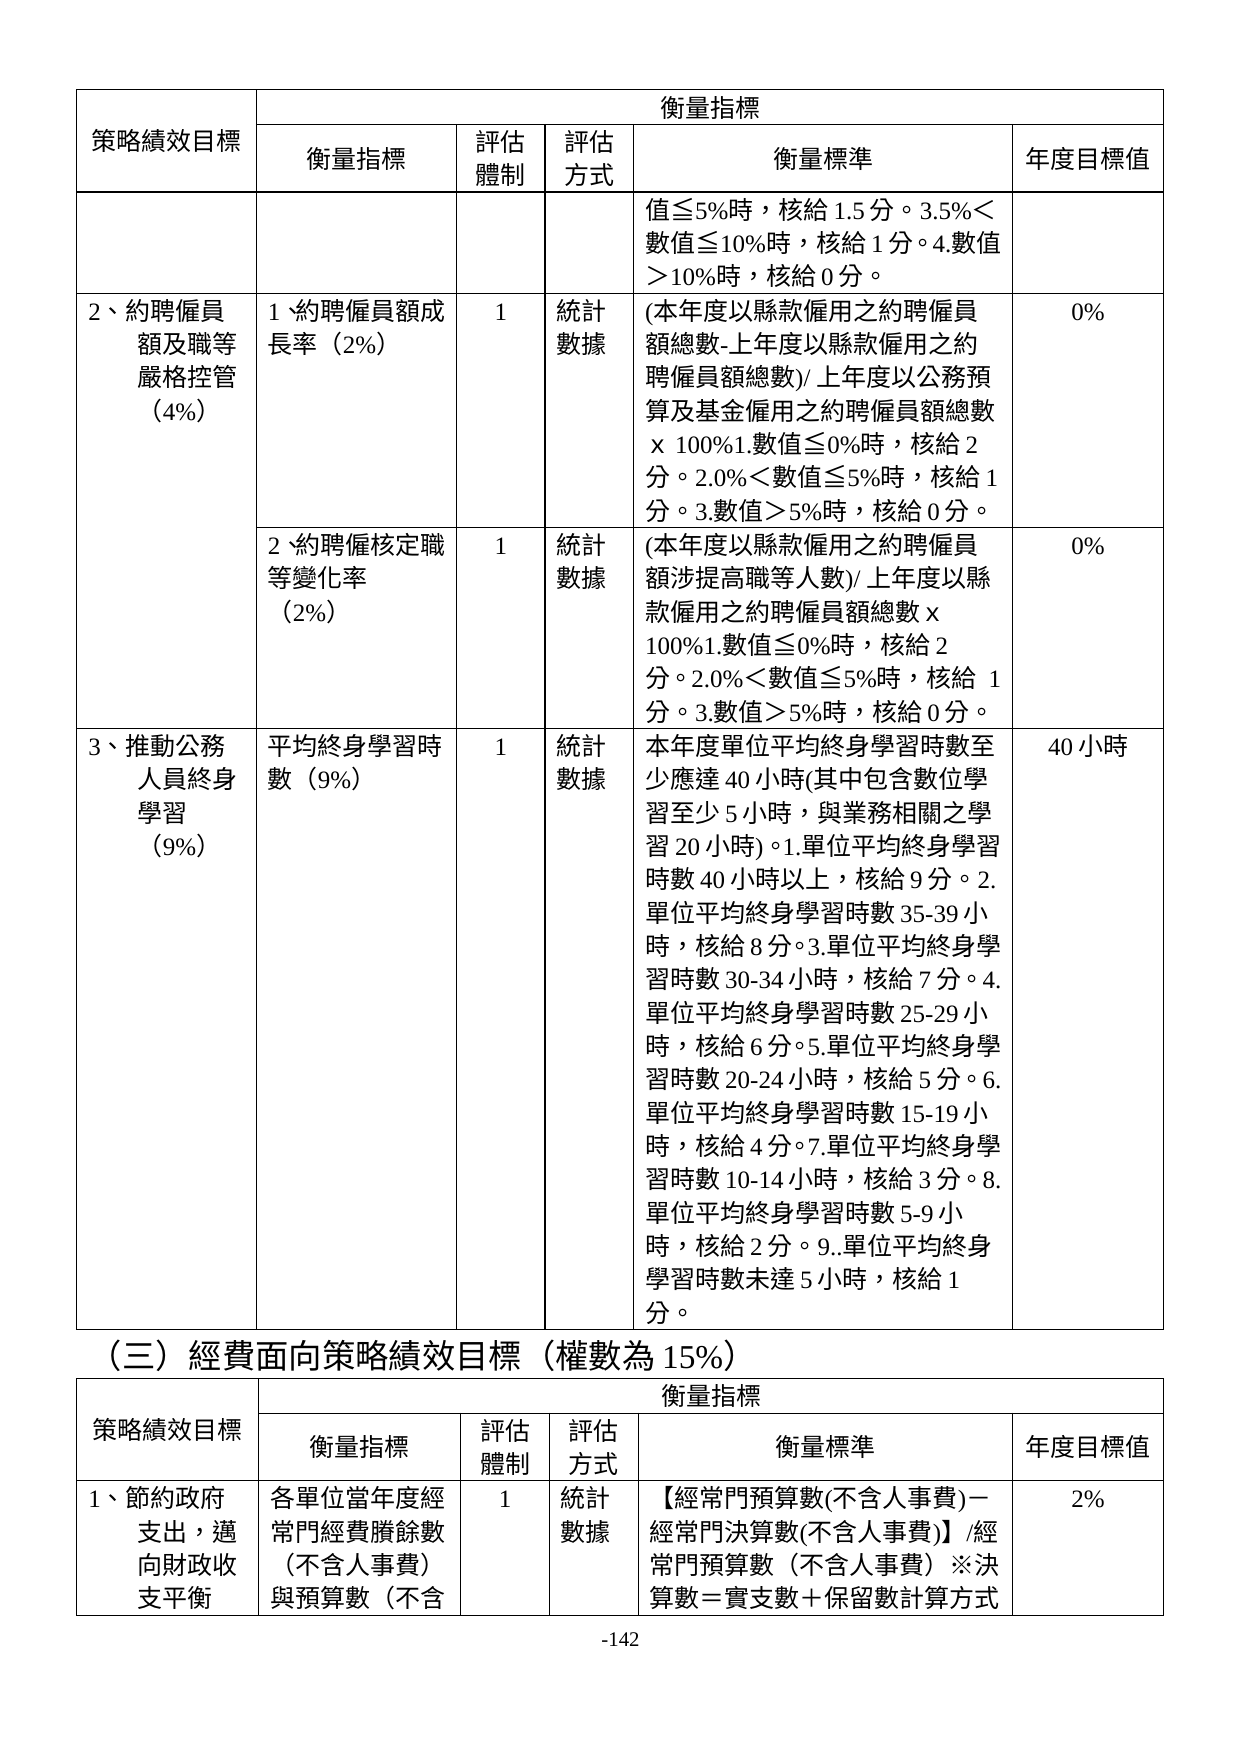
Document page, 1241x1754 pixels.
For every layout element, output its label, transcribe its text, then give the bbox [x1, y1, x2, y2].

table_cell 節約政府支出，邁向財政收支平衡 [77, 1481, 258, 1614]
table_cell 衡量標準 [639, 1414, 1012, 1480]
table_header 策略績效目標 [77, 90, 256, 191]
table_cell 統計數據 [546, 294, 633, 527]
table_cell 評估方式 [550, 1414, 638, 1480]
table_cell (本年度以縣款僱用之約聘僱員額涉提高職等人數)/ 上年度以縣款僱用之約聘僱員額總數ｘ100%1.數值≦0%時，核給2分。2.0%＜數值≦5%時，核給1分。3.數值＞5%時，核給0分。 [634, 528, 1012, 728]
table_cell 平均終身學習時數（9%） [257, 729, 456, 1329]
table_cell 衡量指標 [257, 125, 456, 191]
table_cell 1 [457, 729, 544, 1329]
table_cell 1 [461, 1481, 549, 1614]
table_cell [457, 193, 544, 292]
table_header 策略績效目標 [77, 1379, 258, 1480]
table_cell [1013, 193, 1163, 292]
table_header 衡量指標 [257, 90, 1163, 124]
table_cell 0% [1013, 294, 1163, 527]
table_cell 1、約聘僱員額成長率（2%） [257, 294, 456, 527]
table_cell 0% [1013, 528, 1163, 728]
table_cell 【經常門預算數(不含人事費)－經常門決算數(不含人事費)】/經常門預算數（不含人事費）※決算數＝實支數＋保留數計算方式 [639, 1481, 1012, 1614]
table_cell [257, 193, 456, 292]
table_cell [77, 193, 256, 292]
table_cell 年度目標值 [1013, 1414, 1163, 1480]
table_cell 1 [457, 528, 544, 728]
table_cell 年度目標值 [1013, 125, 1163, 191]
table_cell 評估體制 [461, 1414, 549, 1480]
table_cell 各單位當年度經常門經費賸餘數（不含人事費）與預算數（不含 [259, 1481, 460, 1614]
table_cell 衡量標準 [634, 125, 1012, 191]
table_cell 2% [1013, 1481, 1163, 1614]
table_cell 1 [457, 294, 544, 527]
table_cell 統計數據 [550, 1481, 638, 1614]
table_cell 統計數據 [546, 729, 633, 1329]
table_cell 衡量指標 [259, 1414, 460, 1480]
table_cell 本年度單位平均終身學習時數至少應達40小時(其中包含數位學習至少5小時，與業務相關之學習20小時)。1.單位平均終身學習時數40小時以上，核給9分。2.單位平均終身學習時數35-39小時，核給8分。3.單位平均終身學習時數30-34小時，核給7分。4.單位平均終身學習時數25-29小時，核給6分。5.單位平均終身學習時數20-24小時，核給5分。6.單位平均終身學習時數15-19小時，核給4分。7.單位平均終身學習時數10-14小時，核給3分。8.單位平均終身學習時數5-9小時，核給2分。9..單位平均終身學習時數未達5小時，核給1分。 [634, 729, 1012, 1329]
table_cell 值≦5%時，核給1.5分。3.5%＜數值≦10%時，核給1分。4.數值＞10%時，核給0分。 [634, 193, 1012, 292]
table_cell 2、約聘僱核定職等變化率（2%） [257, 528, 456, 728]
table_cell [77, 527, 256, 728]
table_cell [546, 193, 633, 292]
table_cell 評估方式 [546, 125, 633, 191]
table_cell 評估體制 [457, 125, 544, 191]
table_cell (本年度以縣款僱用之約聘僱員額總數-上年度以縣款僱用之約聘僱員額總數)/ 上年度以公務預算及基金僱用之約聘僱員額總數ｘ100%1.數值≦0%時，核給2分。2.0%＜數值≦5%時，核給1分。3.數值＞5%時，核給0分。 [634, 294, 1012, 527]
table_cell 約聘僱員額及職等嚴格控管（4%） [77, 294, 256, 527]
table_cell 統計數據 [546, 528, 633, 728]
text （三）經費面向策略績效目標（權數為15%） [88, 1330, 1152, 1378]
table_cell 推動公務人員終身學習（9%） [77, 729, 256, 1329]
table_header 衡量指標 [259, 1379, 1163, 1412]
table_cell 40小時 [1013, 729, 1163, 1329]
